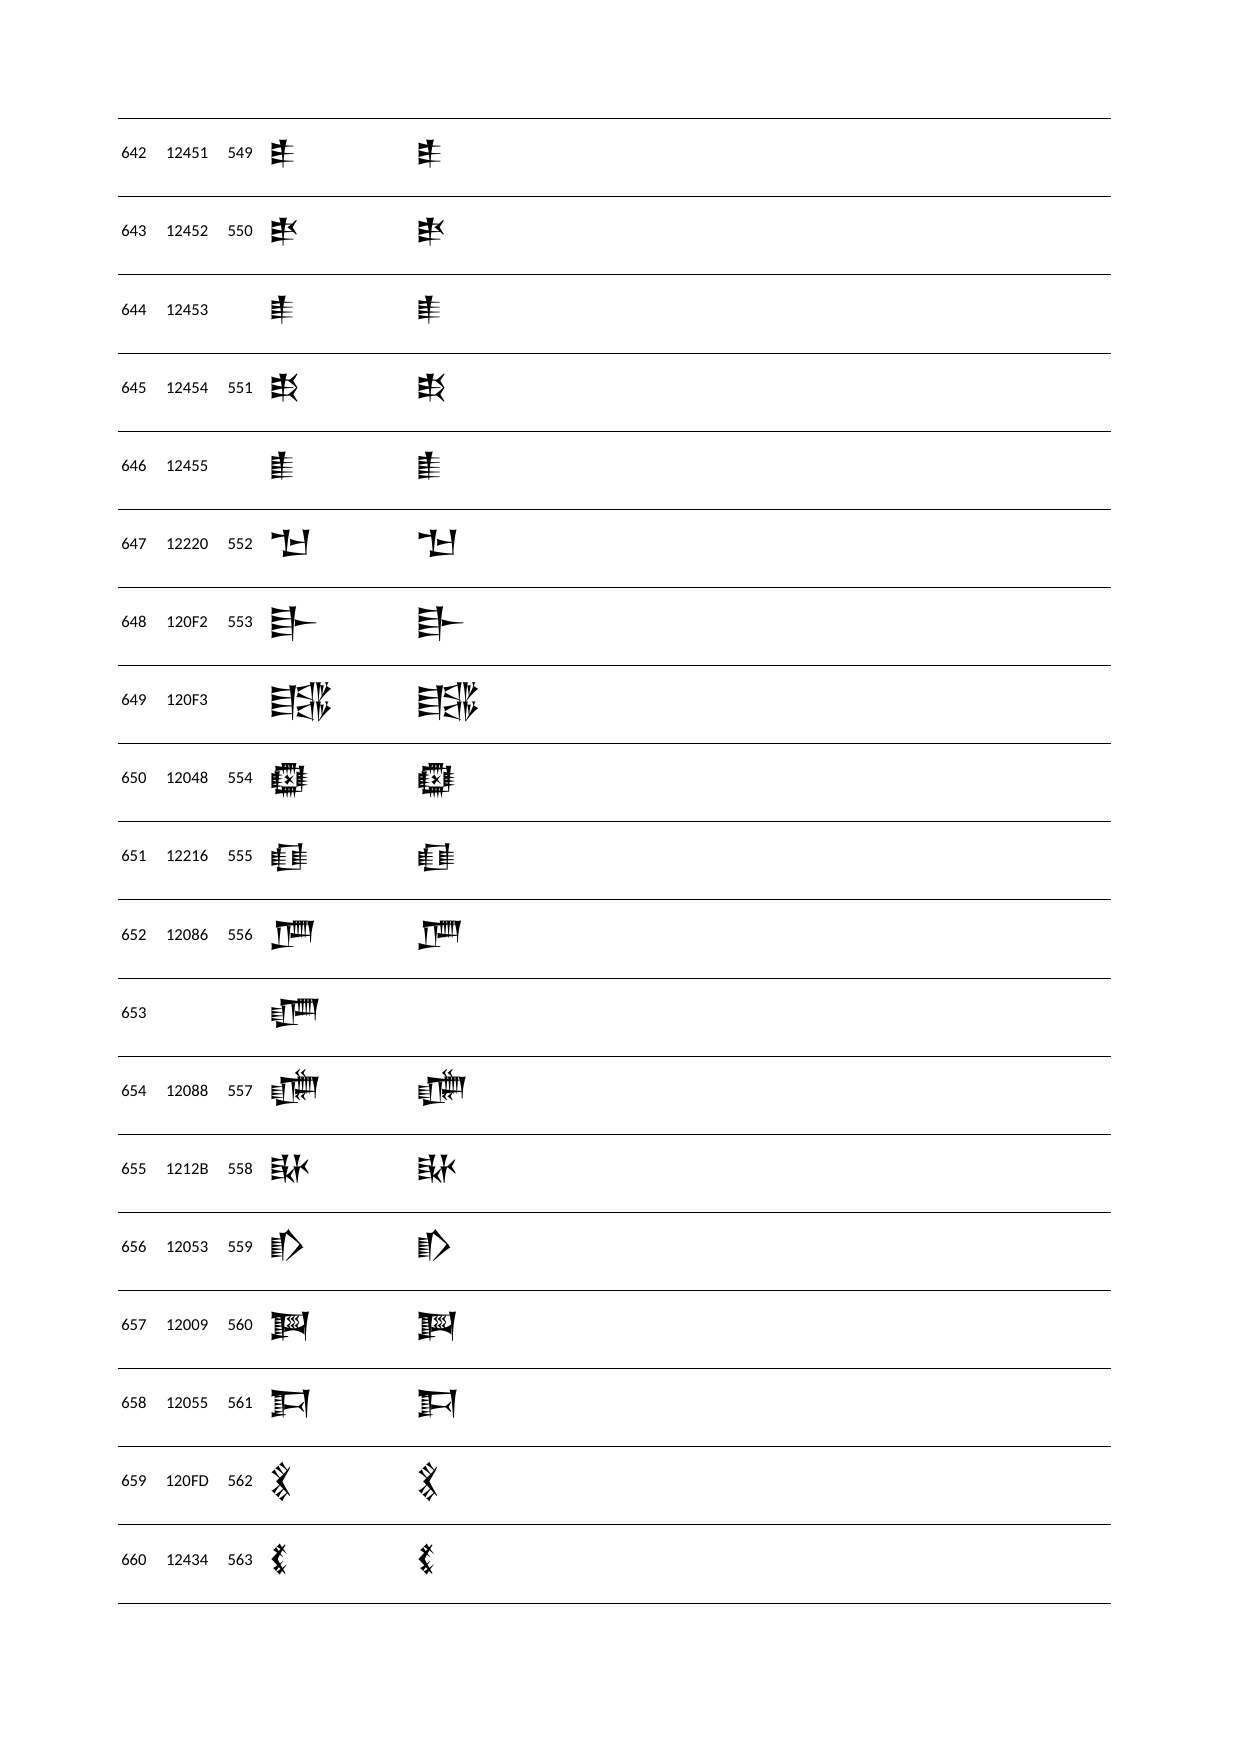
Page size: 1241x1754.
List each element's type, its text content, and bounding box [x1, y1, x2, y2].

table_cell 𒃳 [266, 666, 412, 743]
table_cell 12455 [160, 432, 214, 509]
table_cell 656 [118, 1213, 160, 1290]
table_cell [1030, 822, 1111, 899]
table_cell 12454 [160, 354, 214, 431]
table_cell 12451 [160, 119, 214, 196]
table_cell [713, 666, 1030, 743]
table_cell 𒑑 [266, 119, 412, 196]
table_cell [1030, 744, 1111, 821]
table_cell 12452 [160, 197, 214, 274]
table_cell [214, 275, 266, 352]
table_cell 𒂆 [412, 900, 713, 977]
table_cell [713, 1291, 1030, 1368]
table_cell [1030, 275, 1111, 352]
table_cell [214, 979, 266, 1056]
table_cell 𒁕 [266, 1369, 412, 1446]
table_cell 12048 [160, 744, 214, 821]
table_cell 658 [118, 1369, 160, 1446]
table_cell [713, 432, 1030, 509]
table_cell 𒃲 [412, 588, 713, 665]
table_cell [1030, 354, 1111, 431]
table_cell [713, 275, 1030, 352]
table_cell [1030, 119, 1111, 196]
table_cell [1030, 900, 1111, 977]
table_cell 12088 [160, 1057, 214, 1134]
table_cell 𒑓 [266, 275, 412, 352]
table_cell 𒑔 [266, 354, 412, 431]
table_cell [1030, 1135, 1111, 1212]
table_cell 549 [214, 119, 266, 196]
table_cell 12055 [160, 1369, 214, 1446]
table_cell 120F2 [160, 588, 214, 665]
table_cell [713, 510, 1030, 587]
table_cell [1030, 1057, 1111, 1134]
table_cell 𒂈 [412, 1057, 713, 1134]
table_cell 120F3 [160, 666, 214, 743]
table_cell 𒐴 [266, 1525, 412, 1602]
table_cell 12086 [160, 900, 214, 977]
table_cell 𒑒 [412, 197, 713, 274]
table_cell 𒁈 [266, 744, 412, 821]
table_cell [214, 432, 266, 509]
table_cell [713, 119, 1030, 196]
table_cell 𒂈 [266, 1057, 412, 1134]
table_cell 𒁕 [412, 1369, 713, 1446]
table_cell [1030, 588, 1111, 665]
table_cell 𒃽 [266, 1447, 412, 1524]
table_cell 559 [214, 1213, 266, 1290]
table_cell 660 [118, 1525, 160, 1602]
table_cell [713, 1369, 1030, 1446]
table_cell [713, 744, 1030, 821]
table_cell [713, 1525, 1030, 1602]
table_cell [1030, 1213, 1111, 1290]
table_cell 552 [214, 510, 266, 587]
table_cell 643 [118, 197, 160, 274]
table_cell [713, 822, 1030, 899]
table_cell 𒃳 [412, 666, 713, 743]
table_cell 𒈠 [412, 510, 713, 587]
table_cell 642 [118, 119, 160, 196]
table_cell [713, 1447, 1030, 1524]
table_cell 𒑑 [412, 119, 713, 196]
table_cell [412, 979, 713, 1056]
table_cell [713, 1135, 1030, 1212]
table_cell 563 [214, 1525, 266, 1602]
table_cell 651 [118, 822, 160, 899]
table_cell 𒈖 [266, 822, 412, 899]
table_cell [1030, 510, 1111, 587]
table_cell 𒂆 [266, 900, 412, 977]
table_cell [1030, 1447, 1111, 1524]
table_cell 12053 [160, 1213, 214, 1290]
table_cell 12220 [160, 510, 214, 587]
table_cell [1030, 1291, 1111, 1368]
table_cell 557 [214, 1057, 266, 1134]
table_cell 12009 [160, 1291, 214, 1368]
table_cell [160, 979, 214, 1056]
table_cell 𒑒 [266, 197, 412, 274]
table_cell 551 [214, 354, 266, 431]
table_cell 12434 [160, 1525, 214, 1602]
table_cell [1030, 1369, 1111, 1446]
table_cell 560 [214, 1291, 266, 1368]
table_cell 𒂇 [266, 979, 412, 1056]
table_cell 644 [118, 275, 160, 352]
table_cell 𒑕 [266, 432, 412, 509]
table_cell [713, 900, 1030, 977]
table_cell 𒑓 [412, 275, 713, 352]
table_cell 648 [118, 588, 160, 665]
table_cell 𒈖 [412, 822, 713, 899]
table_cell 𒀉 [266, 1291, 412, 1368]
table_cell 𒁓 [266, 1213, 412, 1290]
table_cell 12453 [160, 275, 214, 352]
table_cell 𒁈 [412, 744, 713, 821]
table_cell 𒐴 [412, 1525, 713, 1602]
table_cell 645 [118, 354, 160, 431]
table_cell 659 [118, 1447, 160, 1524]
table_cell 646 [118, 432, 160, 509]
table_cell 𒀉 [412, 1291, 713, 1368]
table_cell [713, 197, 1030, 274]
table_cell 𒑕 [412, 432, 713, 509]
table_cell 657 [118, 1291, 160, 1368]
table_cell [1030, 979, 1111, 1056]
table_cell 556 [214, 900, 266, 977]
table_cell 562 [214, 1447, 266, 1524]
table_cell 𒁓 [412, 1213, 713, 1290]
table_cell [713, 1057, 1030, 1134]
table_cell 550 [214, 197, 266, 274]
table_cell 𒑔 [412, 354, 713, 431]
table_cell 𒈠 [266, 510, 412, 587]
table_cell 𒃲 [266, 588, 412, 665]
table_cell 650 [118, 744, 160, 821]
table_cell [1030, 1525, 1111, 1602]
table_cell 𒄫 [266, 1135, 412, 1212]
table_cell 555 [214, 822, 266, 899]
table_cell 654 [118, 1057, 160, 1134]
table_cell 554 [214, 744, 266, 821]
table_cell 𒄫 [412, 1135, 713, 1212]
table_cell 558 [214, 1135, 266, 1212]
table_cell 649 [118, 666, 160, 743]
table_cell 1212B [160, 1135, 214, 1212]
table_cell [713, 1213, 1030, 1290]
table_cell 653 [118, 979, 160, 1056]
table_cell 12216 [160, 822, 214, 899]
table_cell 652 [118, 900, 160, 977]
table_cell [1030, 197, 1111, 274]
table_cell [713, 588, 1030, 665]
table_cell 561 [214, 1369, 266, 1446]
table_cell [1030, 666, 1111, 743]
table_cell 647 [118, 510, 160, 587]
table_cell 120FD [160, 1447, 214, 1524]
table_cell [713, 979, 1030, 1056]
table_cell [713, 354, 1030, 431]
table_cell [1030, 432, 1111, 509]
table_cell [214, 666, 266, 743]
table_cell 655 [118, 1135, 160, 1212]
table_cell 𒃽 [412, 1447, 713, 1524]
table_cell 553 [214, 588, 266, 665]
